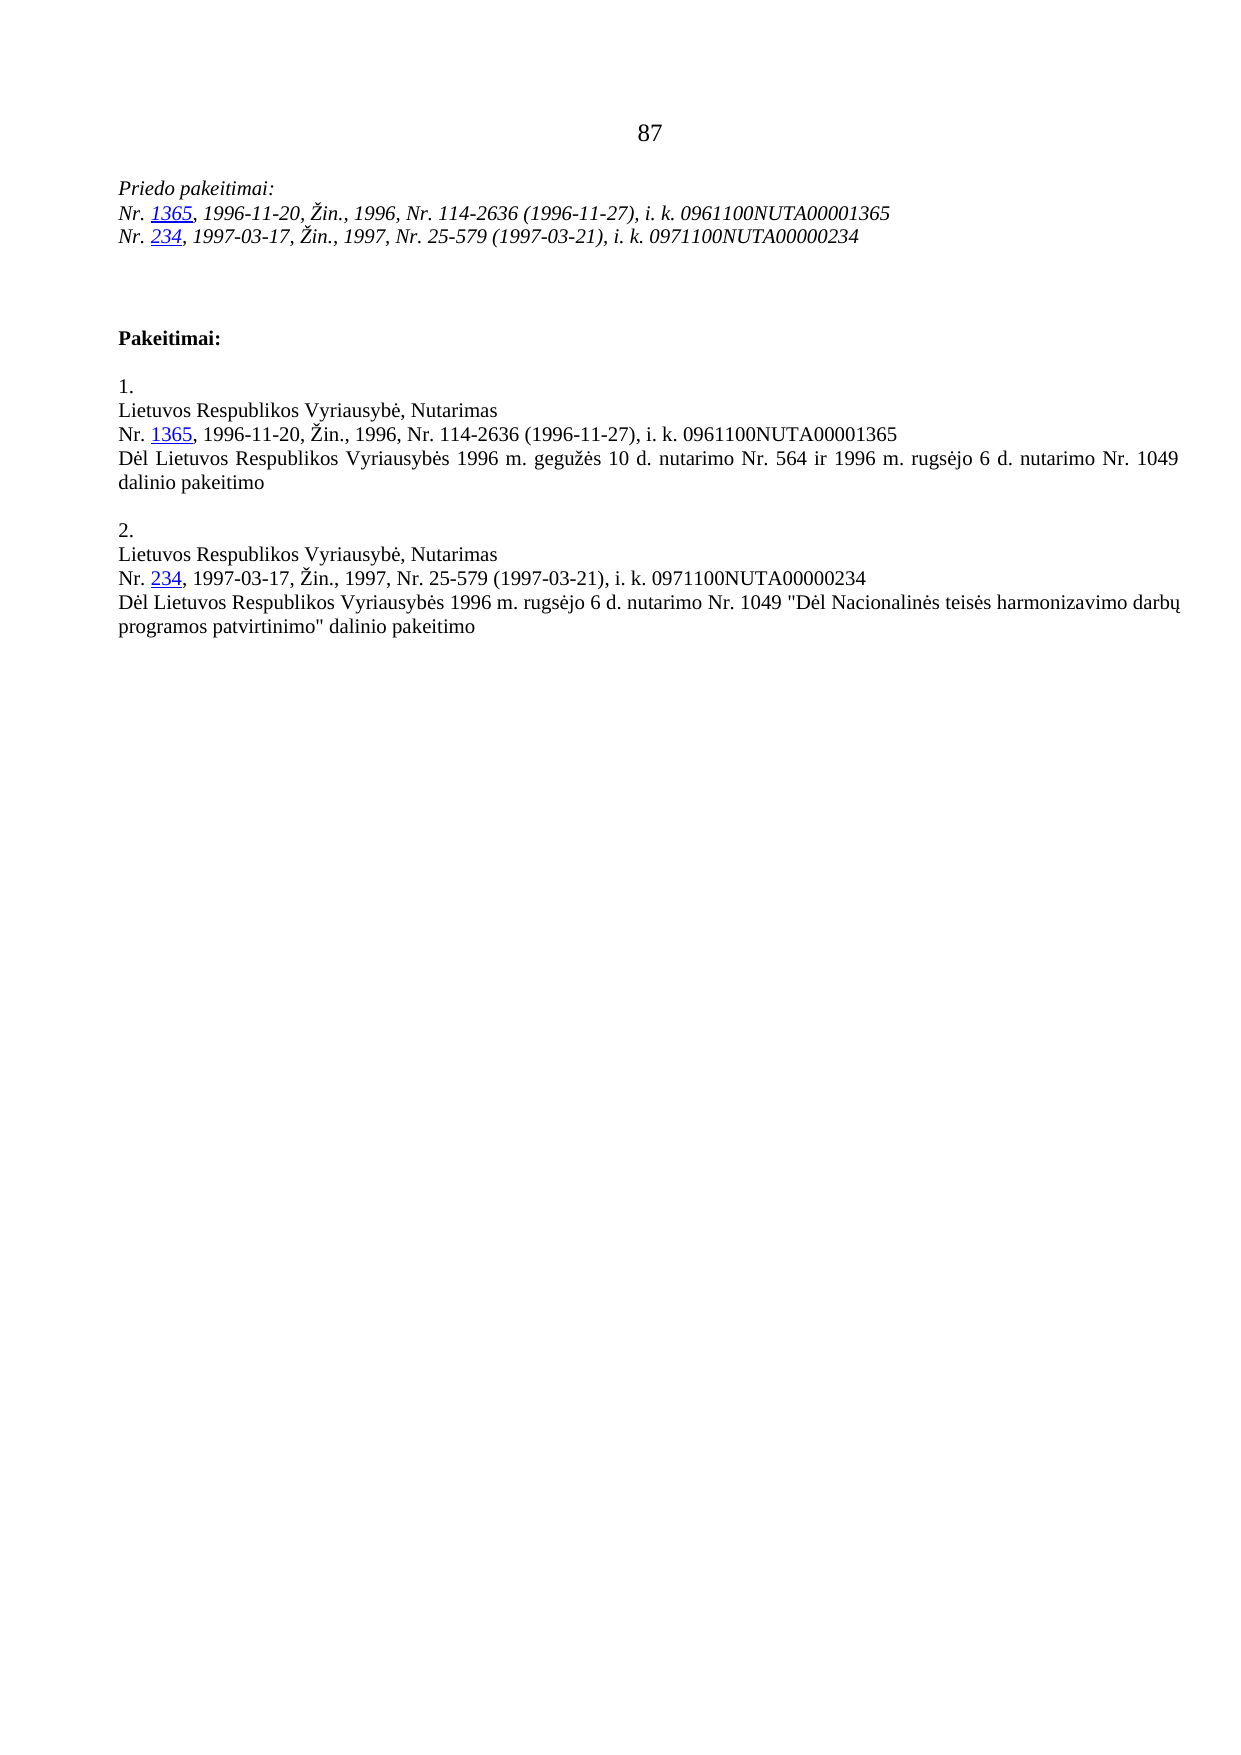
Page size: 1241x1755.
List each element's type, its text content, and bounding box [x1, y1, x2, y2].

text 1. [118, 373, 1181, 398]
text Priedo pakeitimai: [118, 176, 1181, 200]
text 2. [118, 518, 1181, 542]
text Dėl Lietuvos Respublikos Vyriausybės 1996 m. rugsėjo 6 d. nutarimo Nr. 1049 "Dėl Nacionalinės teisės harmonizavimo darbų programos patvirtinimo" dalinio pakeitimo [118, 590, 1181, 638]
text Nr. 1365, 1996-11-20, Žin., 1996, Nr. 114-2636 (1996-11-27), i. k. 0961100NUTA00001365 [118, 200, 1181, 224]
text Pakeitimai: [118, 325, 1181, 349]
text Dėl Lietuvos Respublikos Vyriausybės 1996 m. gegužės 10 d. nutarimo Nr. 564 ir 1996 m. rugsėjo 6 d. nutarimo Nr. 1049 dalinio pakeitimo [118, 446, 1181, 494]
text Nr. 234, 1997-03-17, Žin., 1997, Nr. 25-579 (1997-03-21), i. k. 0971100NUTA00000234 [118, 224, 1181, 248]
text Nr. 234, 1997-03-17, Žin., 1997, Nr. 25-579 (1997-03-21), i. k. 0971100NUTA00000234 [118, 566, 1181, 590]
text Nr. 1365, 1996-11-20, Žin., 1996, Nr. 114-2636 (1996-11-27), i. k. 0961100NUTA00001365 [118, 422, 1181, 446]
text Lietuvos Respublikos Vyriausybė, Nutarimas [118, 542, 1181, 566]
text Lietuvos Respublikos Vyriausybė, Nutarimas [118, 398, 1181, 422]
